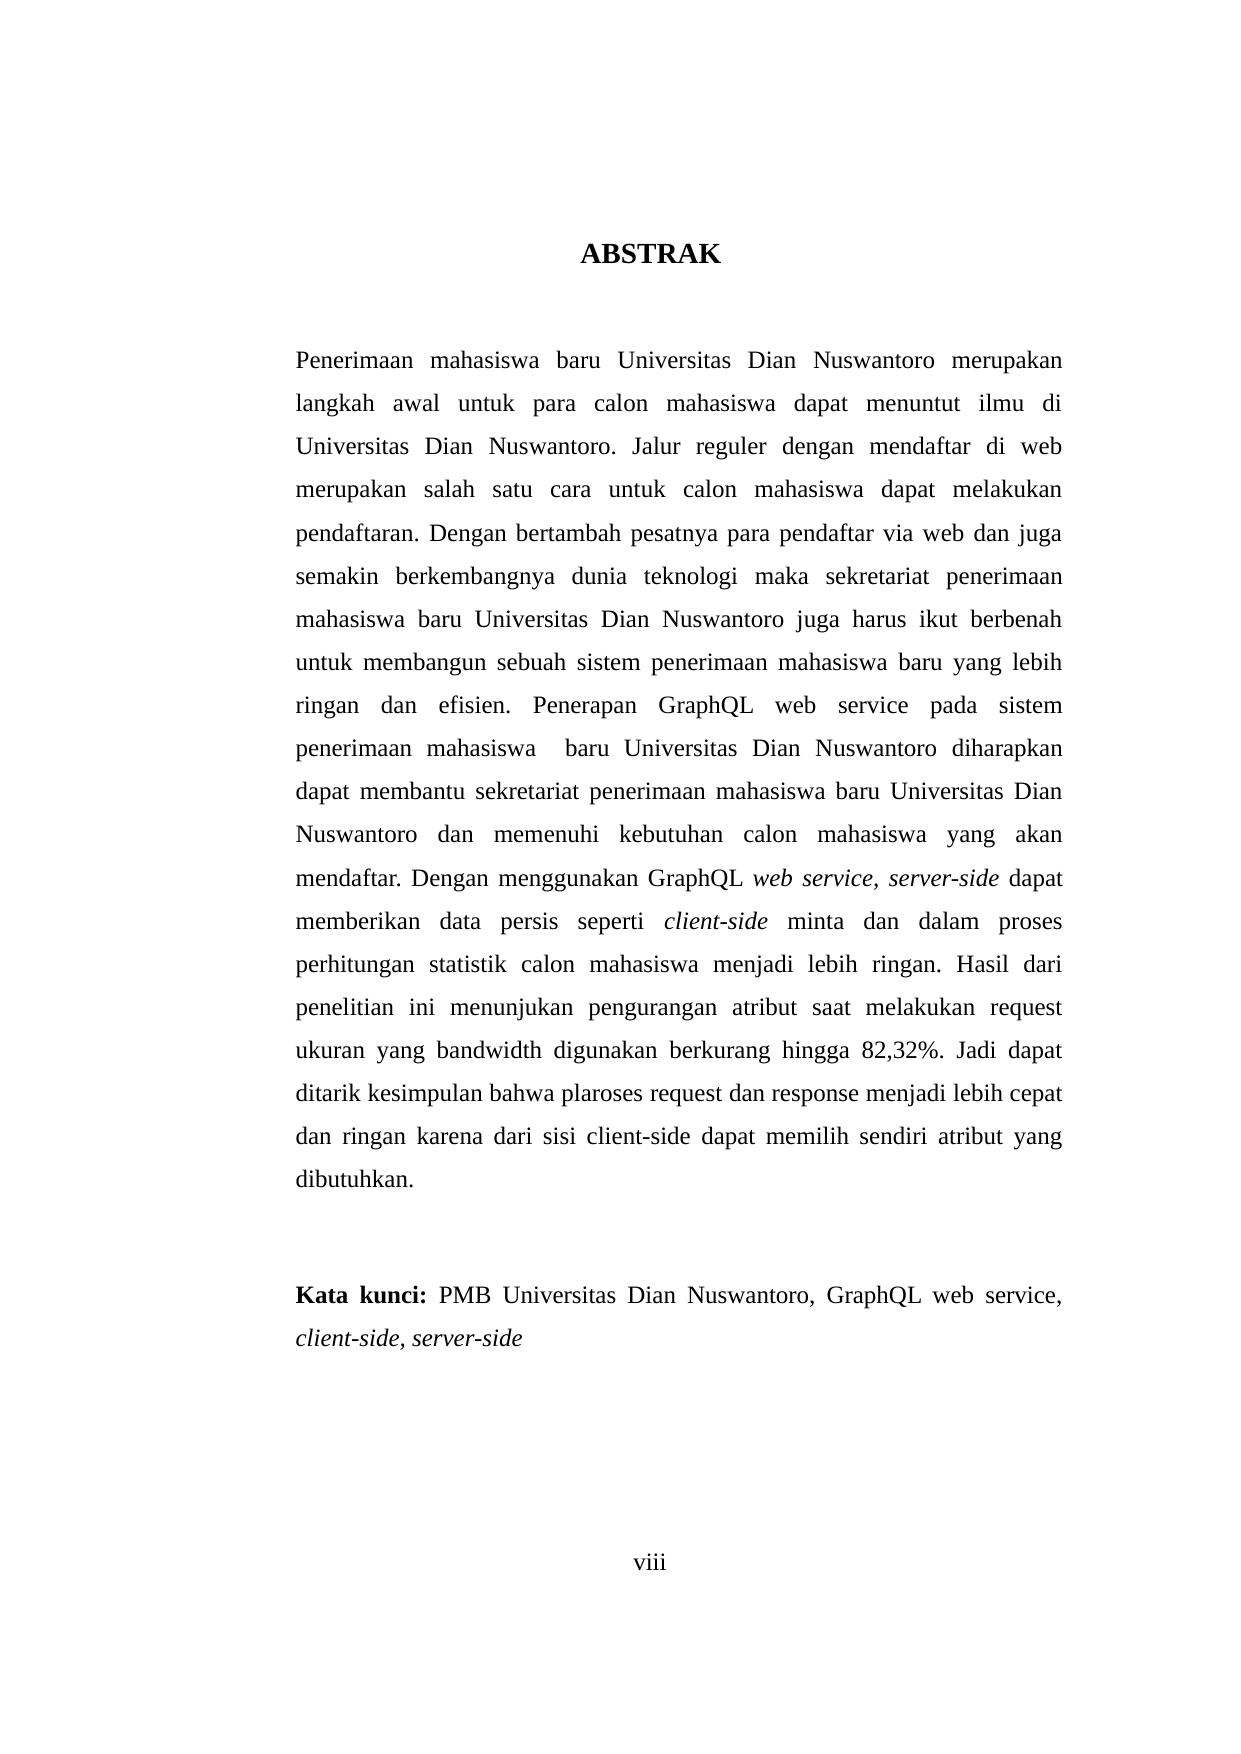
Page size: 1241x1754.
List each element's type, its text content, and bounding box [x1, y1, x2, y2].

subtitle Penerimaan mahasiswa baru Universitas Dian Nuswantoro merupakan langkah awal untuk para calon mahasiswa dapat menuntut ilmu di Universitas Dian Nuswantoro. Jalur reguler dengan mendaftar di web merupakan salah satu cara untuk calon mahasiswa dapat melakukan pendaftaran. Dengan bertambah pesatnya para pendaftar via web dan juga semakin berkembangnya dunia teknologi maka sekretariat penerimaan mahasiswa baru Universitas Dian Nuswantoro juga harus ikut berbenah untuk membangun sebuah sistem penerimaan mahasiswa baru yang lebih ringan dan efisien. Penerapan GraphQL web service pada sistem penerimaan mahasiswa baru Universitas Dian Nuswantoro diharapkan dapat membantu sekretariat penerimaan mahasiswa baru Universitas Dian Nuswantoro dan memenuhi kebutuhan calon mahasiswa yang akan mendaftar. Dengan menggunakan GraphQL web service, server-side dapat memberikan data persis seperti client-side minta dan dalam proses perhitungan statistik calon mahasiswa menjadi lebih ringan. Hasil dari penelitian ini menunjukan pengurangan atribut saat melakukan request ukuran yang bandwidth digunakan berkurang hingga 82,32%. Jadi dapat ditarik kesimpulan bahwa plaroses request dan response menjadi lebih cepat dan ringan karena dari sisi client-side dapat memilih sendiri atribut yang dibutuhkan. [295, 345, 1063, 1193]
subtitle ABSTRAK [236, 236, 1063, 270]
subtitle Kata kunci: PMB Universitas Dian Nuswantoro, GraphQL web service, client-side, server-side [295, 1280, 1063, 1352]
